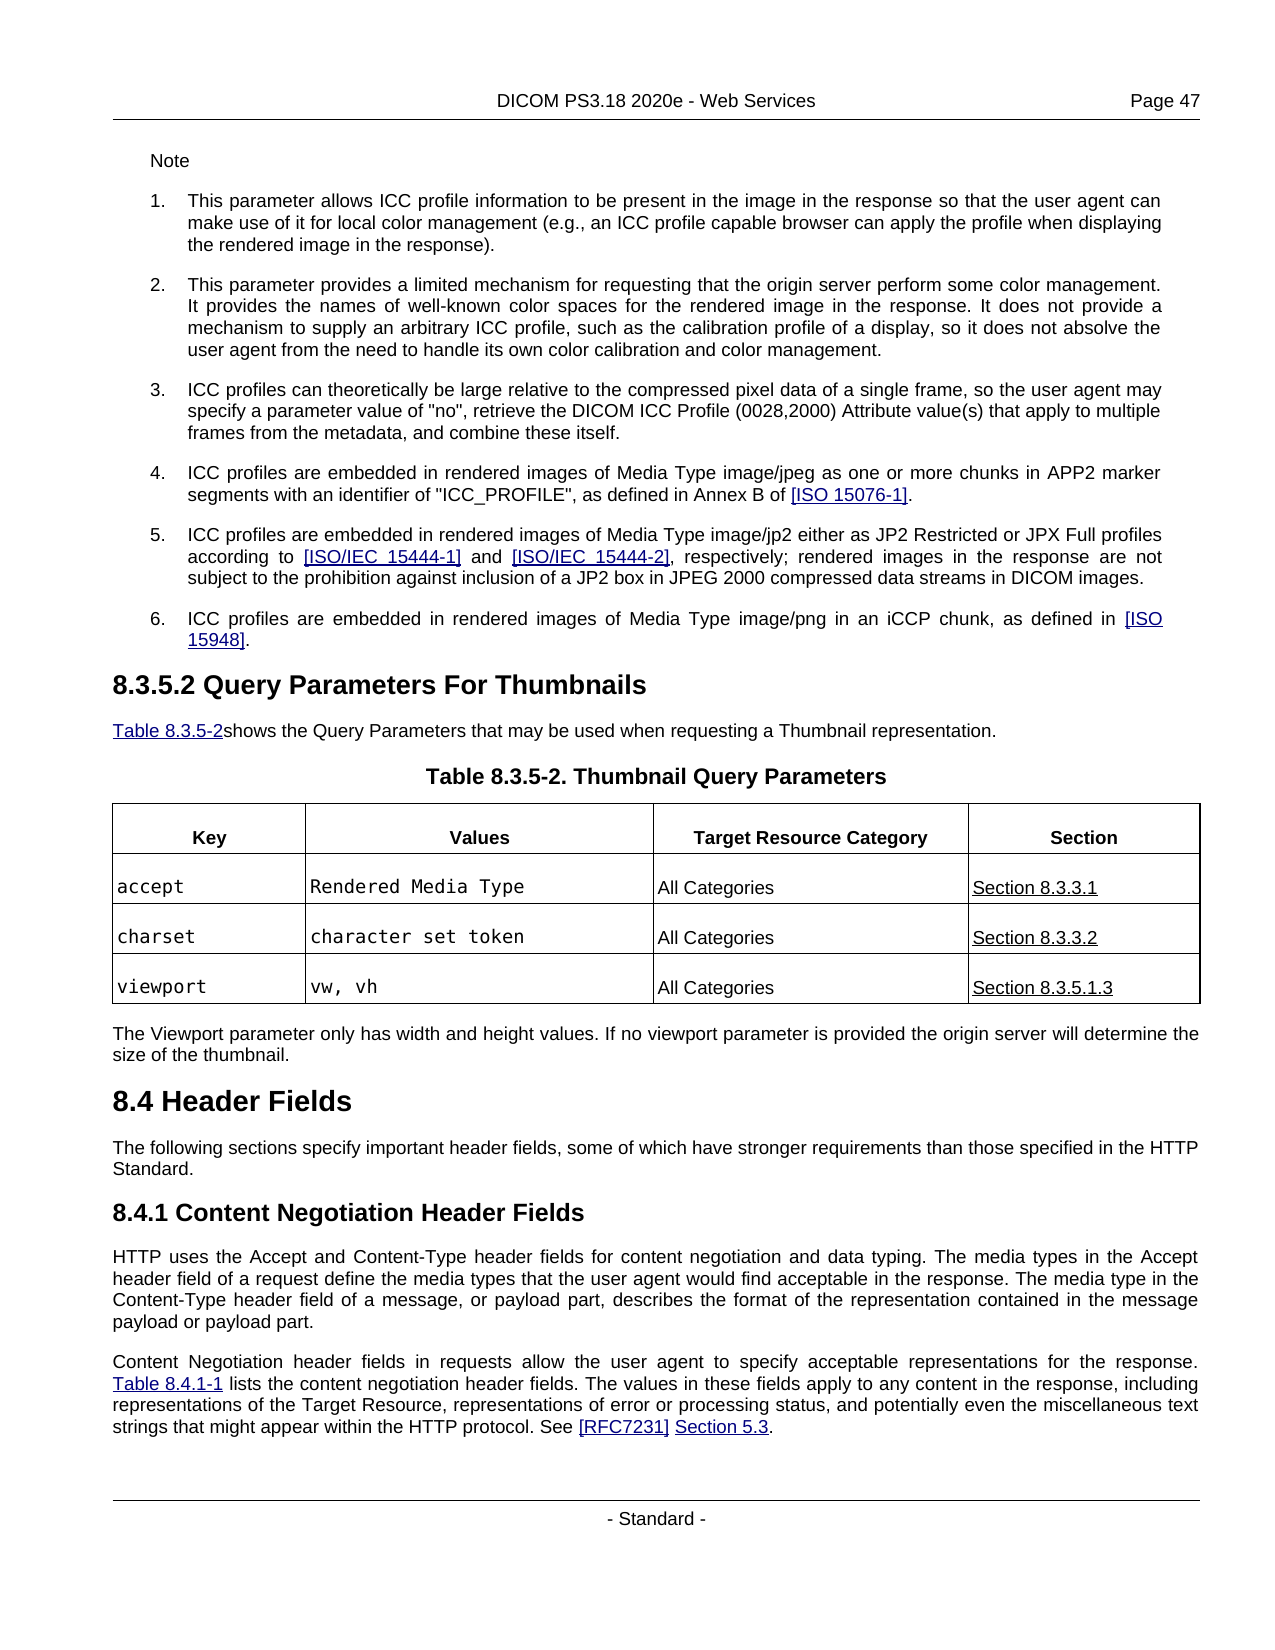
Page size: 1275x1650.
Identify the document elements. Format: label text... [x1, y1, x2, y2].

table_header Target Resource Category [654, 804, 968, 852]
text 4. ICC profiles are embedded in rendered images of Media Type image/jpeg as one or more chunks in APP2 marker segments with an identifier of "ICC_PROFILE", as defined in Annex B of [ISO 15076-1]. [150, 462, 1162, 505]
text HTTP uses the Accept and Content-Type header fields for content negotiation and data typing. The media types in the Accept header field of a request define the media types that the user agent would find acceptable in the response. The media type in the Content-Type header field of a message, or payload part, describes the format of the representation contained in the message payload or payload part. [112, 1246, 1200, 1332]
table_header Key [113, 804, 305, 852]
text 5. ICC profiles are embedded in rendered images of Media Type image/jp2 either as JP2 Restricted or JPX Full profiles according to [ISO/IEC 15444-1] and [ISO/IEC 15444-2], respectively; rendered images in the response are not subject to the prohibition against inclusion of a JP2 box in JPEG 2000 compressed data streams in DICOM images. [150, 524, 1162, 589]
text The following sections specify important header fields, some of which have stronger requirements than those specified in the HTTP Standard. [112, 1136, 1200, 1179]
table_cell Section 8.3.5.1.3 [969, 954, 1199, 1002]
table_header Values [306, 804, 653, 852]
table_cell Rendered Media Type [306, 854, 653, 902]
table_header Section [969, 804, 1199, 852]
text 3. ICC profiles can theoretically be large relative to the compressed pixel data of a single frame, so the user agent may specify a parameter value of "no", retrieve the DICOM ICC Profile (0028,2000) Attribute value(s) that apply to multiple frames from the metadata, and combine these itself. [150, 379, 1162, 443]
table_cell viewport [113, 954, 305, 1002]
table_cell All Categories [654, 854, 968, 902]
text 8.4 Header Fields [112, 1084, 1200, 1118]
text 1. This parameter allows ICC profile information to be present in the image in the response so that the user agent can make use of it for local color management (e.g., an ICC profile capable browser can apply the profile when displaying the rendered image in the response). [150, 190, 1162, 255]
table_cell Section 8.3.3.2 [969, 904, 1199, 952]
text 8.3.5.2 Query Parameters For Thumbnails [112, 669, 1200, 701]
text 8.4.1 Content Negotiation Header Fields [112, 1198, 1200, 1227]
table_cell All Categories [654, 904, 968, 952]
text Table 8.3.5-2shows the Query Parameters that may be used when requesting a Thumbnail representation. [112, 719, 1200, 741]
text Content Negotiation header fields in requests allow the user agent to specify acceptable representations for the response. Table 8.4.1-1 lists the content negotiation header fields. The values in these fields apply to any content in the response, including representations of the Target Resource, representations of error or processing status, and potentially even the miscellaneous text strings that might appear within the HTTP protocol. See [RFC7231] Section 5.3. [112, 1351, 1200, 1437]
text Note [150, 150, 1162, 172]
text 6. ICC profiles are embedded in rendered images of Media Type image/png in an iCCP chunk, as defined in [ISO 15948]. [150, 607, 1162, 651]
text Table 8.3.5-2. Thumbnail Query Parameters [112, 763, 1200, 789]
table_cell accept [113, 854, 305, 902]
table_cell charset [113, 904, 305, 952]
text 2. This parameter provides a limited mechanism for requesting that the origin server perform some color management. It provides the names of well-known color spaces for the rendered image in the response. It does not provide a mechanism to supply an arbitrary ICC profile, such as the calibration profile of a display, so it does not absolve the user agent from the need to handle its own color calibration and color management. [150, 274, 1162, 360]
table_cell vw, vh [306, 954, 653, 1002]
text The Viewport parameter only has width and height values. If no viewport parameter is provided the origin server will determine the size of the thumbnail. [112, 1022, 1200, 1065]
table_cell character set token [306, 904, 653, 952]
table_cell All Categories [654, 954, 968, 1002]
table_cell Section 8.3.3.1 [969, 854, 1199, 902]
